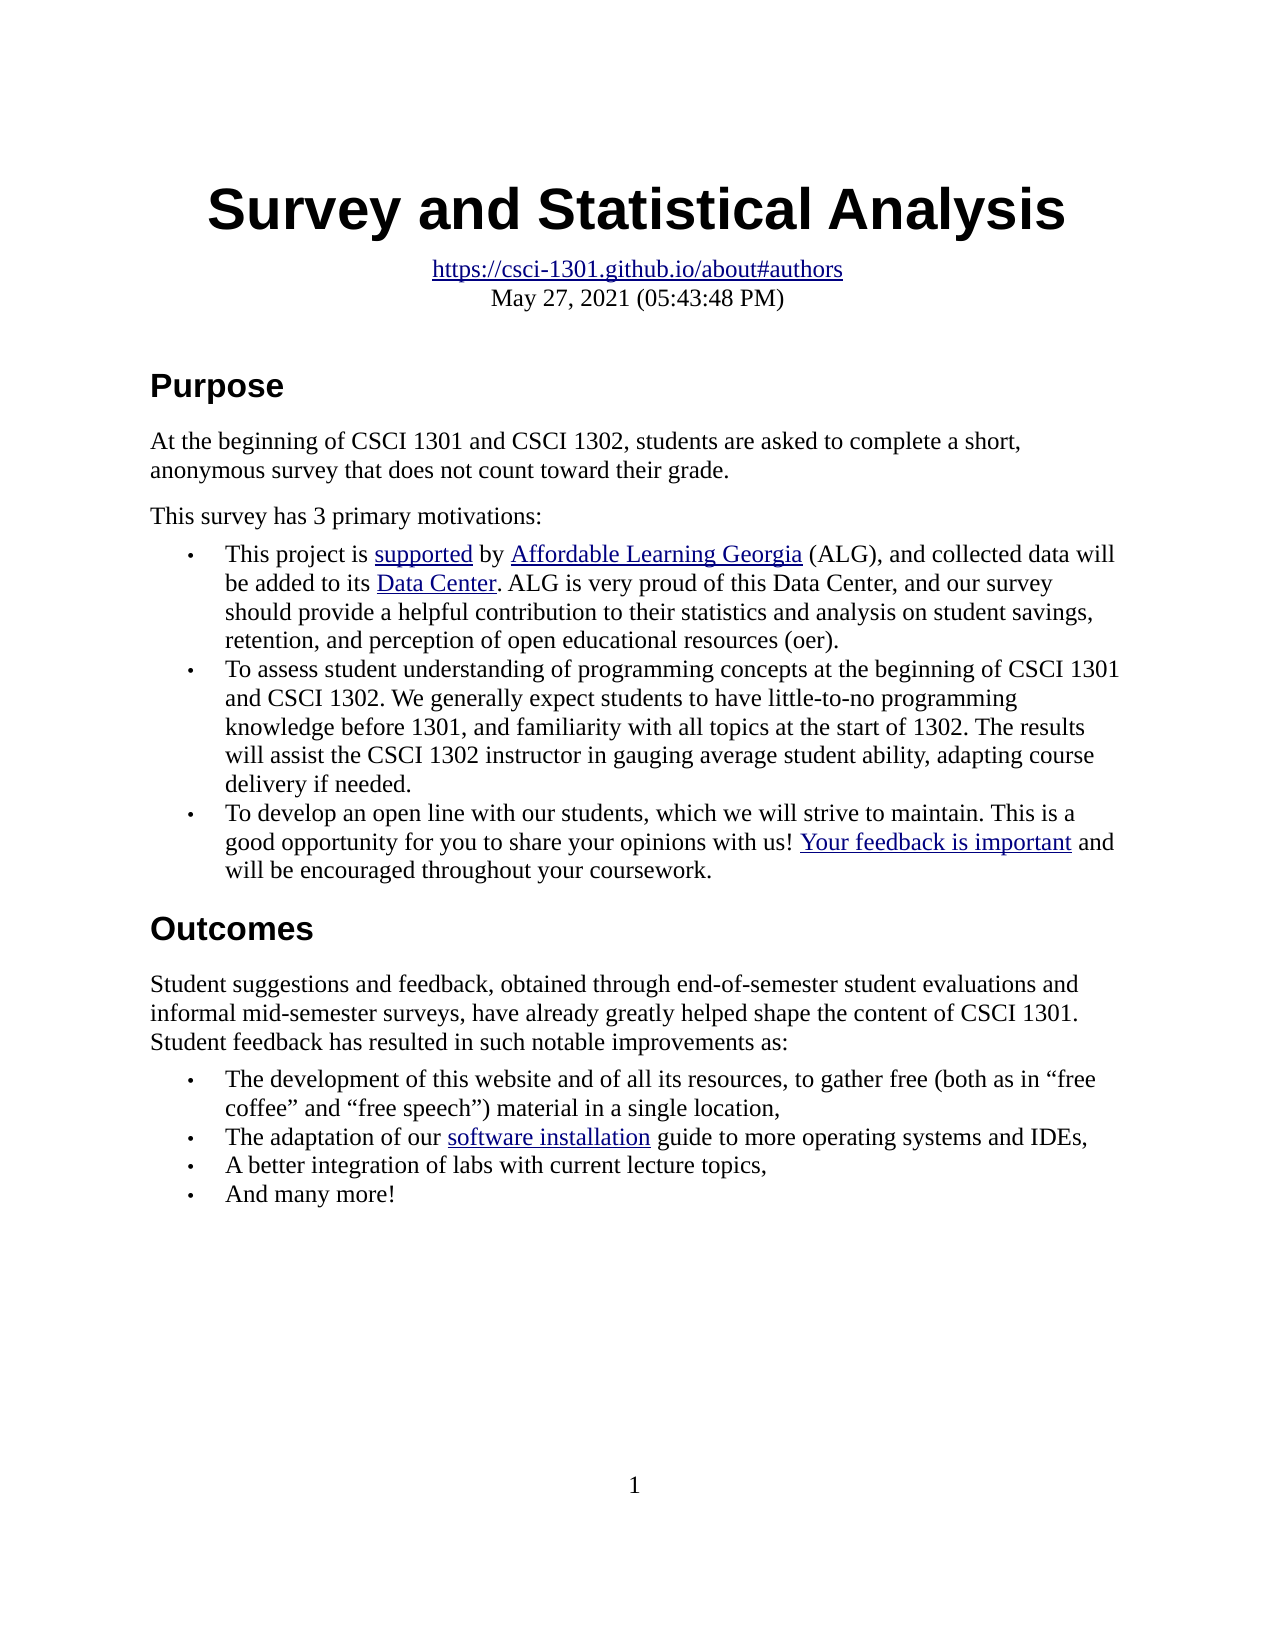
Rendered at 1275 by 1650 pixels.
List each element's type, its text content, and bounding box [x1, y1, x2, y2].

list And many more! [187, 1179, 1125, 1208]
text This survey has 3 primary motivations: [150, 501, 1125, 530]
list A better integration of labs with current lecture topics, [187, 1151, 1125, 1179]
list The adaptation of our software installation guide to more operating systems and IDEs, [187, 1122, 1125, 1151]
list To develop an open line with our students, which we will strive to maintain. This is a good opportunity for you to share your opinions with us! Your feedback is important and will be encouraged throughout your coursework. [187, 798, 1125, 884]
list To assess student understanding of programming concepts at the beginning of CSCI 1301 and CSCI 1302. We generally expect students to have little-to-no programming knowledge before 1301, and familiarity with all topics at the start of 1302. The results will assist the CSCI 1302 instructor in gauging average student ability, adapting course delivery if needed. [187, 654, 1125, 798]
list This project is supported by Affordable Learning Georgia (ALG), and collected data will be added to its Data Center. ALG is very proud of this Data Center, and our survey should provide a helpful contribution to their statistics and analysis on student savings, retention, and perception of open educational resources (oer). [187, 539, 1125, 654]
title Survey and Statistical Analysis [150, 175, 1125, 242]
text Student suggestions and feedback, obtained through end-of-semester student evaluations and informal mid-semester surveys, have already greatly helped shape the content of CSCI 1301. Student feedback has resulted in such notable improvements as: [150, 969, 1125, 1055]
text At the beginning of CSCI 1301 and CSCI 1302, students are asked to complete a short, anonymous survey that does not count toward their grade. [150, 426, 1125, 483]
subtitle Outcomes [150, 909, 1125, 948]
text https://csci-1301.github.io/about#authors [150, 254, 1125, 283]
text May 27, 2021 (05:43:48 PM) [150, 283, 1125, 312]
subtitle Purpose [150, 366, 1125, 404]
list The development of this website and of all its resources, to gather free (both as in “free coffee” and “free speech”) material in a single location, [187, 1064, 1125, 1122]
